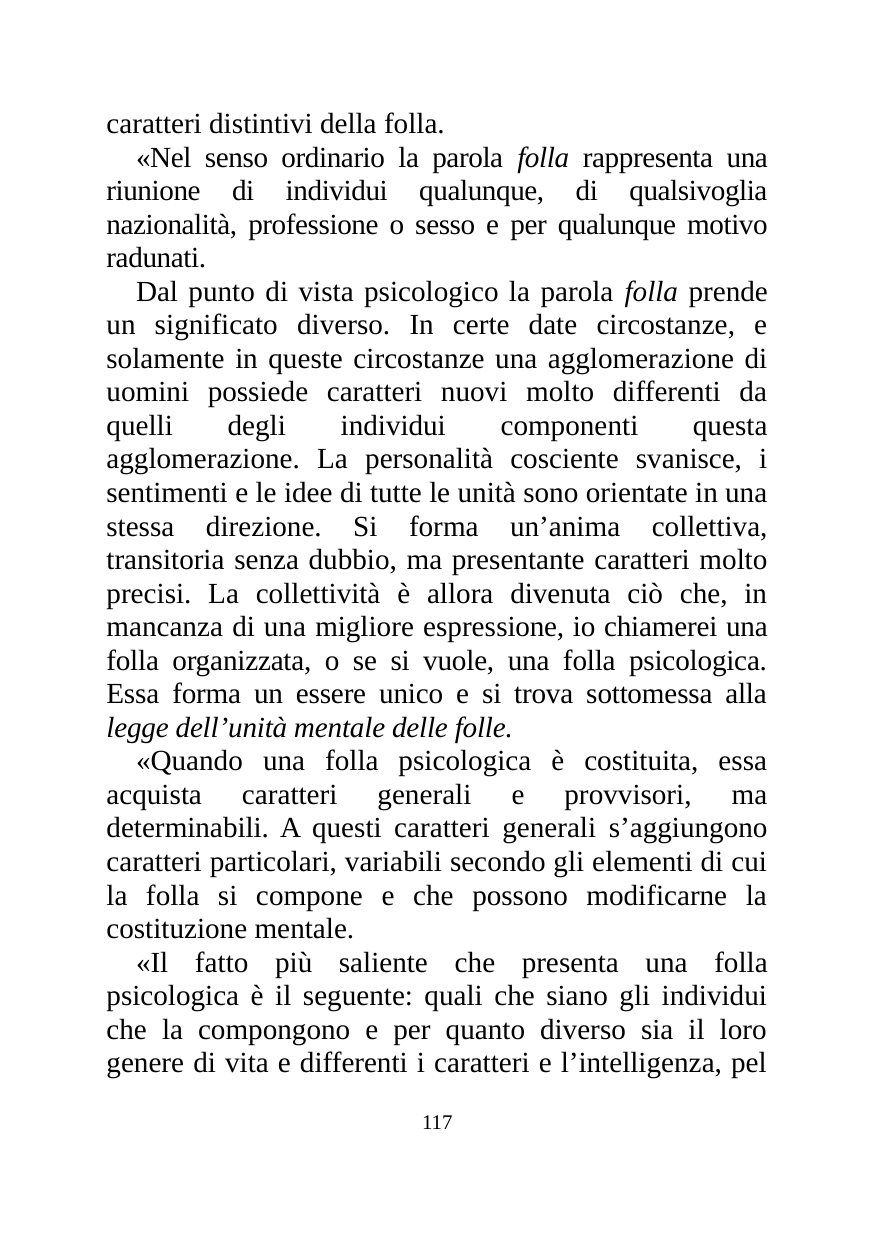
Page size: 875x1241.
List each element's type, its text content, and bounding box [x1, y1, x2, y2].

text «Nel senso ordinario la parola folla rappresenta una riunione di individui qualunque, di qualsivoglia nazionalità, professione o sesso e per qualunque motivo radunati. [106, 140, 768, 274]
text caratteri distintivi della folla. [106, 106, 768, 140]
text «Quando una folla psicologica è costituita, essa acquista caratteri generali e provvisori, ma determinabili. A questi caratteri generali s’aggiungono caratteri particolari, variabili secondo gli elementi di cui la folla si compone e che possono modificarne la costituzione mentale. [106, 743, 768, 945]
text «Il fatto più saliente che presenta una folla psicologica è il seguente: quali che siano gli individui che la compongono e per quanto diverso sia il loro genere di vita e differenti i caratteri e l’intelligenza, pel [106, 945, 768, 1079]
text Dal punto di vista psicologico la parola folla prende un significato diverso. In certe date circostanze, e solamente in queste circostanze una agglomerazione di uomini possiede caratteri nuovi molto differenti da quelli degli individui componenti questa agglomerazione. La personalità cosciente svanisce, i sentimenti e le idee di tutte le unità sono orientate in una stessa direzione. Si forma un’anima collettiva, transitoria senza dubbio, ma presentante caratteri molto precisi. La collettività è allora divenuta ciò che, in mancanza di una migliore espressione, io chiamerei una folla organizzata, o se si vuole, una folla psicologica. Essa forma un essere unico e si trova sottomessa alla legge dell’unità mentale delle folle. [106, 274, 768, 743]
